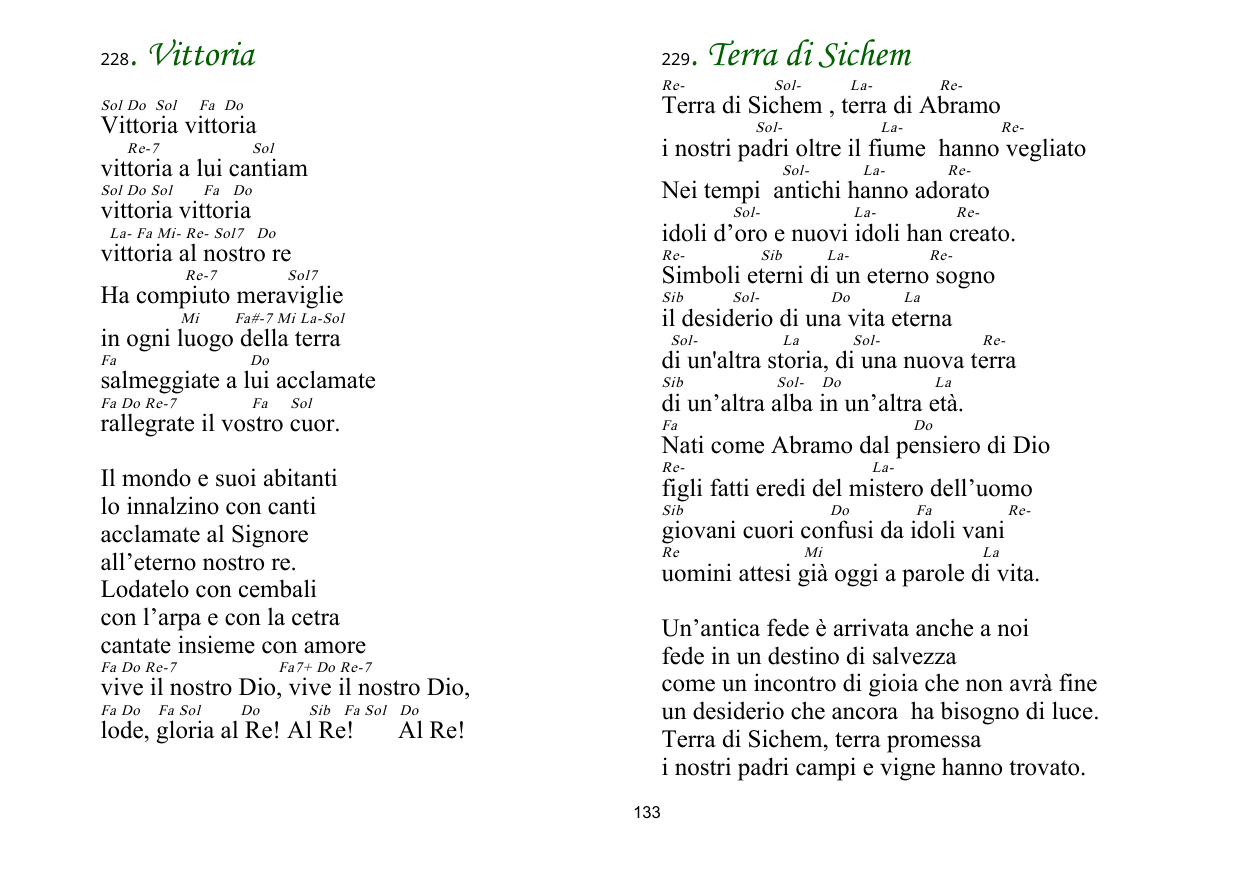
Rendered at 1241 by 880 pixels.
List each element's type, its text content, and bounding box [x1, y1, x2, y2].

text uomini attesi già oggi a parole di vita. [661, 559, 1208, 586]
text Re- La- [661, 459, 1208, 474]
text Lodatelo con cembali [100, 575, 647, 603]
text Mi Fa#-7 Mi La-Sol [100, 309, 647, 324]
text di un’altra alba in un’altra età. [661, 389, 1208, 416]
text La- Fa Mi- Re- Sol7 Do [100, 224, 647, 239]
text 228. Vittoria [100, 35, 647, 76]
text un desiderio che ancora ha bisogno di luce. [661, 697, 1240, 725]
text in ogni luogo della terra [100, 324, 647, 352]
text Sol- La- Re- [661, 119, 1208, 134]
text Fa Do Re-7 Fa7+ Do Re-7 [100, 658, 647, 673]
text 229. Terra di Sichem [661, 35, 1208, 76]
text lode, gloria al Re! Al Re! Al Re! [100, 716, 647, 743]
text il desiderio di una vita eterna [661, 304, 1208, 331]
text fede in un destino di salvezza [661, 642, 1208, 669]
text vittoria a lui cantiam [100, 154, 647, 182]
text Fa Do [661, 416, 1208, 431]
text Vittoria vittoria [100, 112, 647, 139]
text Ha compiuto meraviglie [100, 282, 647, 309]
text idoli d’oro e nuovi idoli han creato. [661, 219, 1208, 246]
text vittoria al nostro re [100, 239, 647, 267]
text cantate insieme con amore [100, 631, 647, 658]
text Fa Do Re-7 Fa Sol [100, 394, 647, 409]
text vive il nostro Dio, vive il nostro Dio, [100, 673, 647, 701]
text Sib Sol- Do La [661, 374, 1208, 389]
text Nei tempi antichi hanno adorato [661, 176, 1208, 204]
text Sol- La- Re- [661, 161, 1208, 176]
text Re- Sol- La- Re- [661, 76, 1208, 91]
text giovani cuori confusi da idoli vani [661, 516, 1208, 544]
text Sib Do Fa Re- [661, 501, 1208, 516]
text Nati come Abramo dal pensiero di Dio [661, 431, 1208, 459]
text Re- Sib La- Re- [661, 246, 1208, 261]
text figli fatti eredi del mistero dell’uomo [661, 474, 1208, 501]
text Re-7 Sol [100, 139, 647, 154]
text di un'altra storia, di una nuova terra [661, 346, 1208, 374]
text Fa Do [100, 352, 647, 367]
text Sol Do Sol Fa Do [100, 182, 647, 197]
text lo innalzino con canti [100, 492, 647, 520]
text come un incontro di gioia che non avrà fine [661, 669, 1240, 697]
text Re-7 Sol7 [100, 267, 647, 282]
text i nostri padri campi e vigne hanno trovato. [661, 753, 1240, 780]
text rallegrate il vostro cuor. [100, 409, 647, 437]
text Fa Do Fa Sol Do Sib Fa Sol Do [100, 701, 647, 716]
text Re Mi La [661, 544, 1208, 559]
text i nostri padri oltre il fiume hanno vegliato [661, 134, 1208, 161]
text Sol- La- Re- [661, 204, 1208, 219]
text Terra di Sichem, terra promessa [661, 725, 1208, 753]
text acclamate al Signore [100, 520, 647, 548]
text con l’arpa e con la cetra [100, 603, 647, 631]
text Terra di Sichem , terra di Abramo [661, 91, 1208, 119]
text Simboli eterni di un eterno sogno [661, 261, 1208, 289]
text vittoria vittoria [100, 197, 647, 224]
text all’eterno nostro re. [100, 548, 647, 575]
text Sol- La Sol- Re- [661, 331, 1208, 346]
text Il mondo e suoi abitanti [100, 464, 647, 492]
text Sol Do Sol Fa Do [100, 97, 647, 112]
text salmeggiate a lui acclamate [100, 367, 647, 394]
text Sib Sol- Do La [661, 289, 1208, 304]
text Un’antica fede è arrivata anche a noi [661, 614, 1208, 642]
